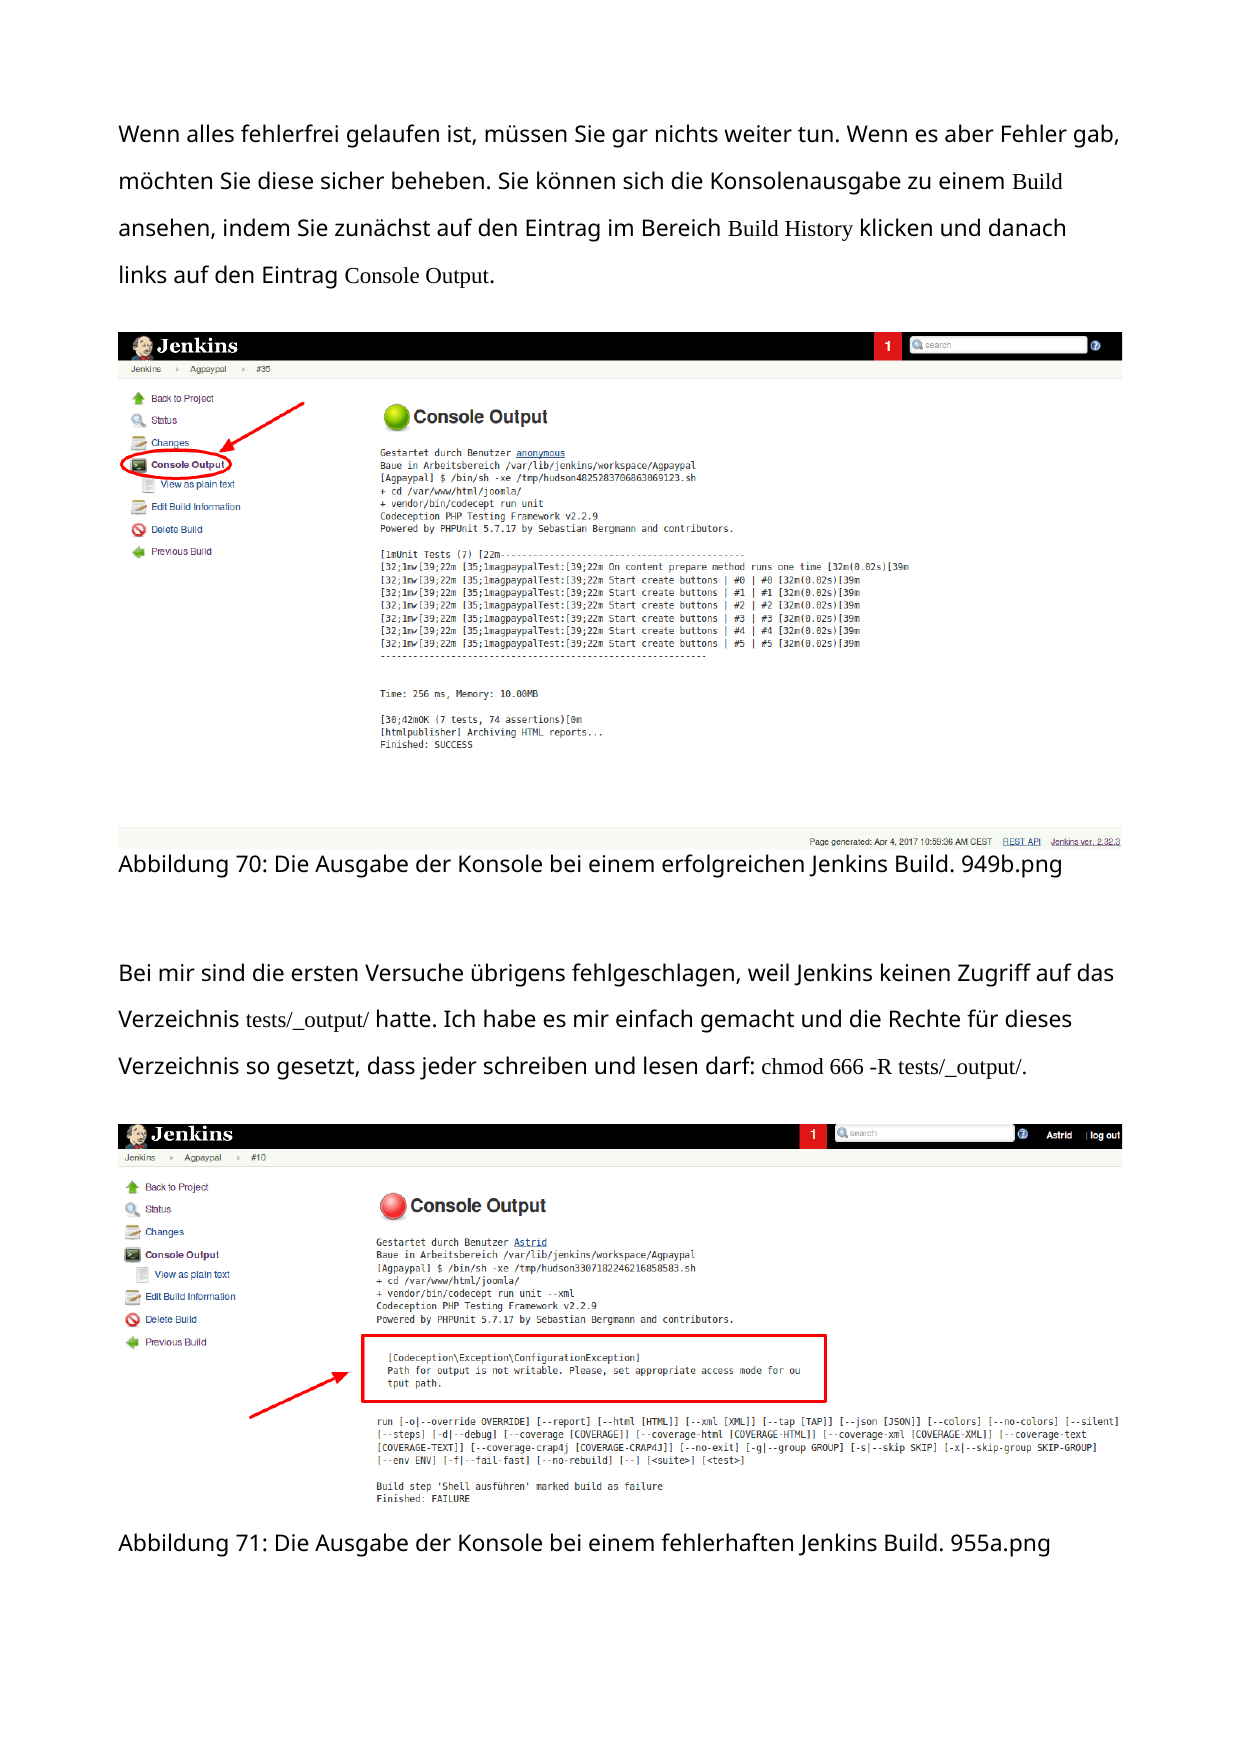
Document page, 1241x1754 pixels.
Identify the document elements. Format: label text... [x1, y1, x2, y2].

text Abbildung 70: Die Ausgabe der Konsole bei einem erfolgreichen Jenkins Build. 949b.png [118, 849, 1122, 879]
text Wenn alles fehlerfrei gelaufen ist, müssen Sie gar nichts weiter tun. Wenn es aber Fehler gab, möchten Sie diese sicher beheben. Sie können sich die Konsolenausgabe zu einem Build ansehen, indem Sie zunächst auf den Eintrag im Bereich Build History klicken und danach links auf den Eintrag Console Output. [118, 118, 1122, 290]
picture [118, 1124, 1123, 1527]
picture [118, 332, 1123, 849]
text Bei mir sind die ersten Versuche übrigens fehlgeschlagen, weil Jenkins keinen Zugriff auf das Verzeichnis tests/_output/ hatte. Ich habe es mir einfach gemacht und die Rechte für dieses Verzeichnis so gesetzt, dass jeder schreiben und lesen darf: chmod 666 -R tests/_output/. [118, 957, 1122, 1082]
text Abbildung 71: Die Ausgabe der Konsole bei einem fehlerhaften Jenkins Build. 955a.png [118, 1527, 1122, 1558]
